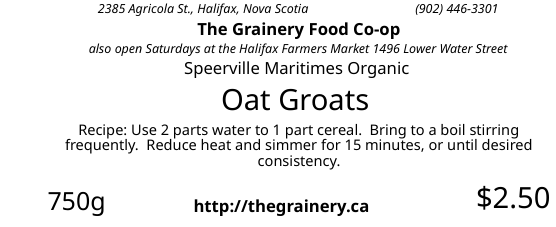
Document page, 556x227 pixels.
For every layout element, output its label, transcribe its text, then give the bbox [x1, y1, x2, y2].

table_cell Speerville Maritimes Organic Oat Groats Recipe: Use 2 parts water to 1 part cereal. Bring to a boil stirring frequently. Reduce heat and simmer for 15 minutes, or until desired consistency. [47, 57, 550, 175]
table_cell http://thegrainery.ca [147, 175, 415, 217]
table_header 2385 Agricola St., Halifax, Nova Scotia (902) 446-3301 The Grainery Food Co-op also open Saturdays at the Halifax Farmers Market 1496 Lower Water Street [47, 0, 550, 57]
table_cell 750g [47, 175, 147, 217]
table_cell $2.50 [415, 175, 550, 217]
